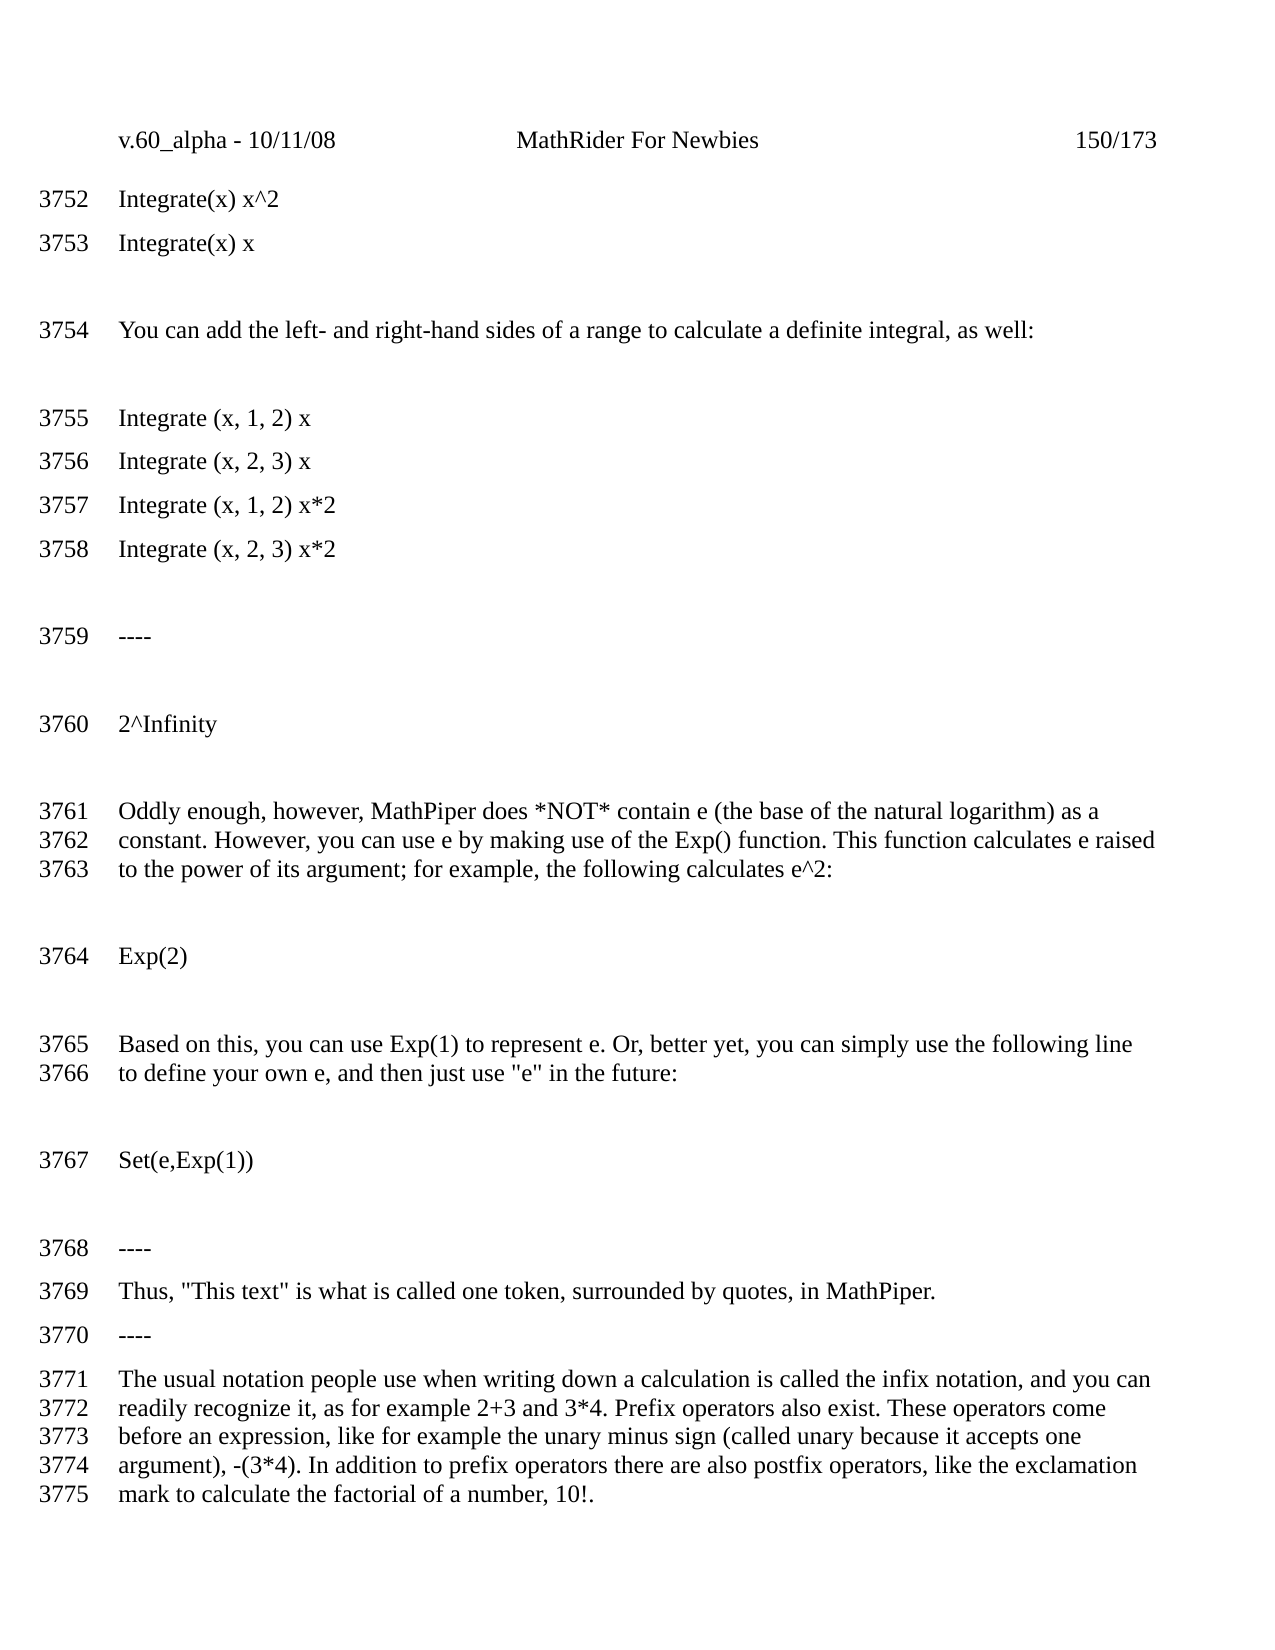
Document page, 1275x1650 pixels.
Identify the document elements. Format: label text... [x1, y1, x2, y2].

text Integrate(x) x [118, 228, 1157, 256]
text You can add the left- and right-hand sides of a range to calculate a definite integral, as well: [118, 315, 1157, 344]
text 2^Infinity [118, 709, 1157, 738]
text ---- [118, 1320, 1157, 1349]
text Oddly enough, however, MathPiper does *NOT* contain e (the base of the natural logarithm) as a constant. However, you can use e by making use of the Exp() function. This function calculates e raised to the power of its argument; for example, the following calculates e^2: [118, 796, 1157, 883]
text Integrate(x) x^2 [118, 184, 1157, 213]
text Integrate (x, 2, 3) x*2 [118, 534, 1157, 563]
text Set(e,Exp(1)) [118, 1145, 1157, 1174]
text Integrate (x, 2, 3) x [118, 446, 1157, 475]
text The usual notation people use when writing down a calculation is called the infix notation, and you can readily recognize it, as for example 2+3 and 3*4. Prefix operators also exist. These operators come before an expression, like for example the unary minus sign (called unary because it accepts one argument), -(3*4). In addition to prefix operators there are also postfix operators, like the exclamation mark to calculate the factorial of a number, 10!. [118, 1364, 1157, 1508]
text ---- [118, 1233, 1157, 1261]
text Thus, "This text" is what is called one token, surrounded by quotes, in MathPiper. [118, 1276, 1157, 1305]
text ---- [118, 621, 1157, 650]
text Based on this, you can use Exp(1) to represent e. Or, better yet, you can simply use the following line to define your own e, and then just use "e" in the future: [118, 1029, 1157, 1086]
text Integrate (x, 1, 2) x [118, 403, 1157, 431]
text Exp(2) [118, 941, 1157, 970]
text Integrate (x, 1, 2) x*2 [118, 490, 1157, 519]
